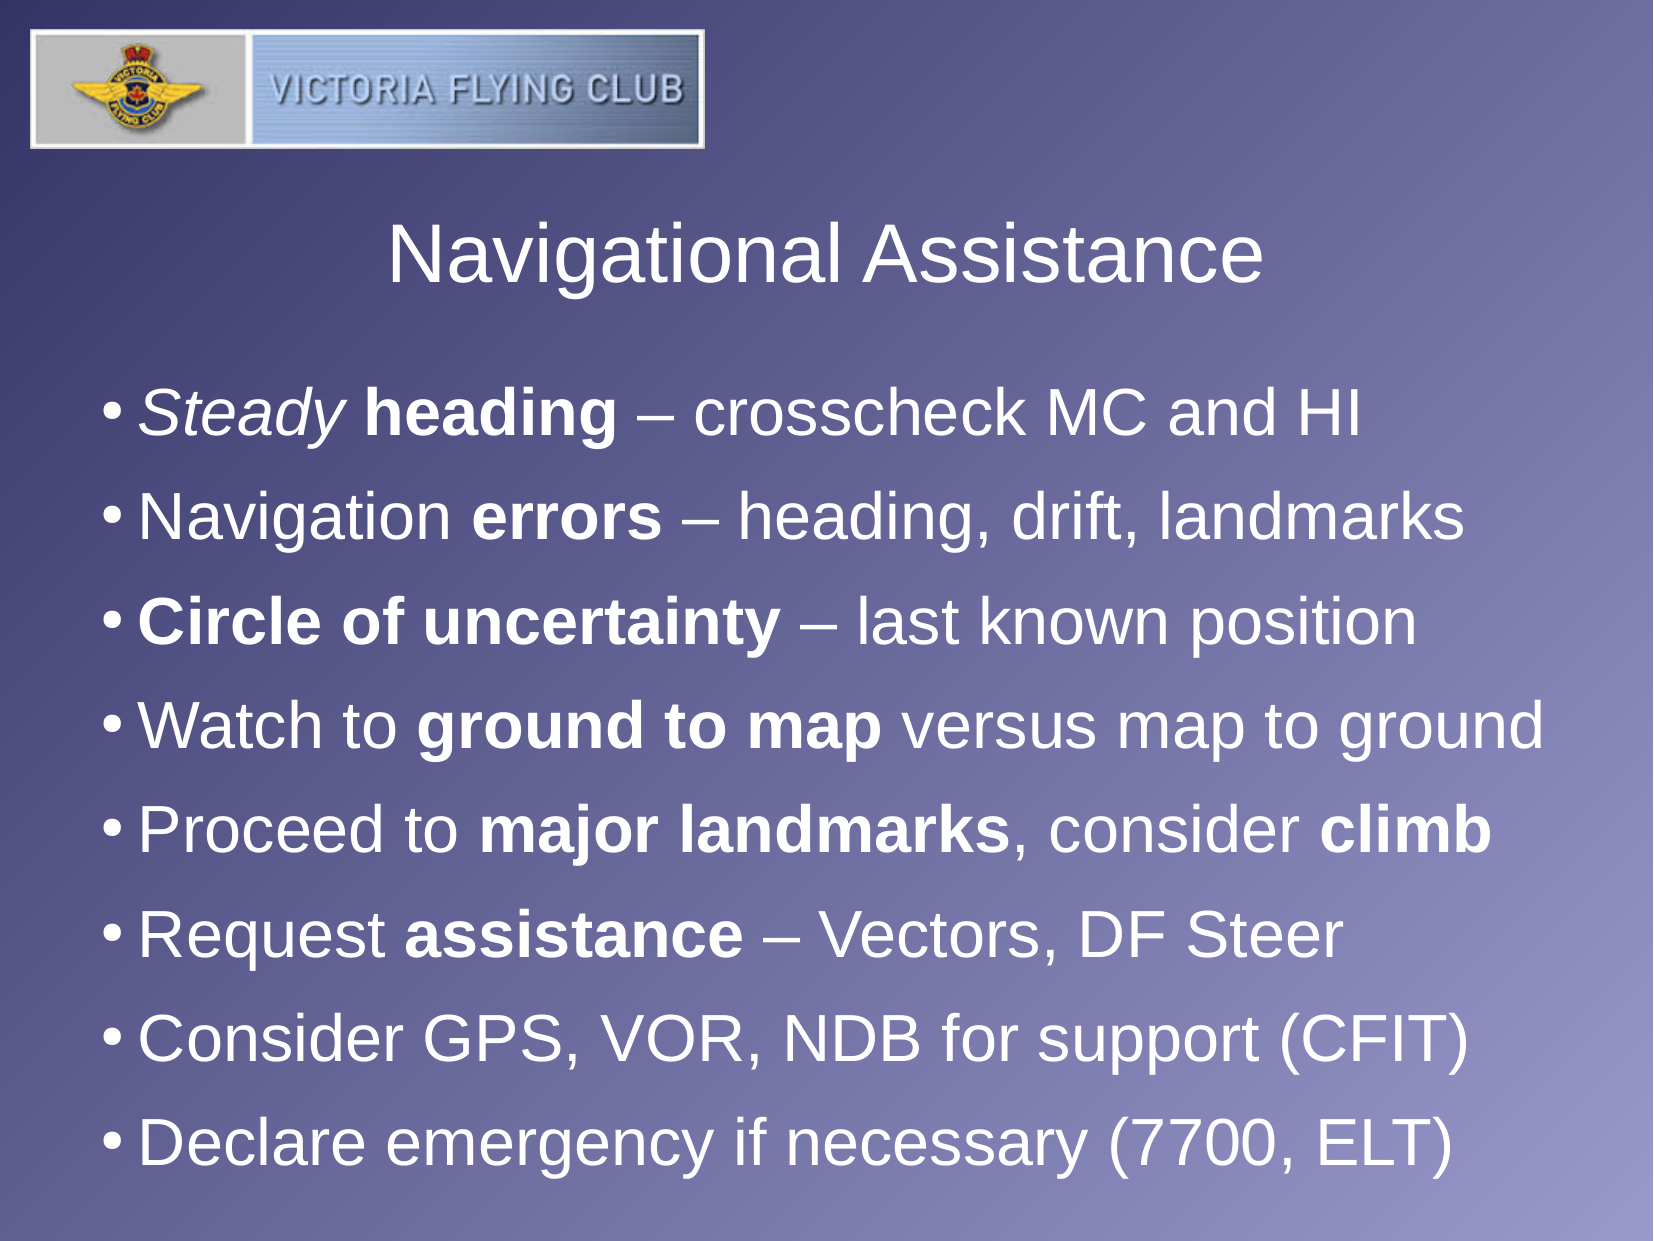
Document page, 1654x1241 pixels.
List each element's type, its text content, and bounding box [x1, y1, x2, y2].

title Navigational Assistance [82, 150, 1571, 358]
picture [30, 29, 705, 149]
list Steady heading – crosscheck MC and HI Navigation errors – heading, drift, landmarks Circle of uncertainty – last known position Watch to ground to map versus map to ground Proceed to major landmarks, consider climb Request assistance – Vectors, DF Steer Consider GPS, VOR, NDB for support (CFIT) Declare emergency if necessary (7700, ELT) [82, 375, 1571, 1201]
